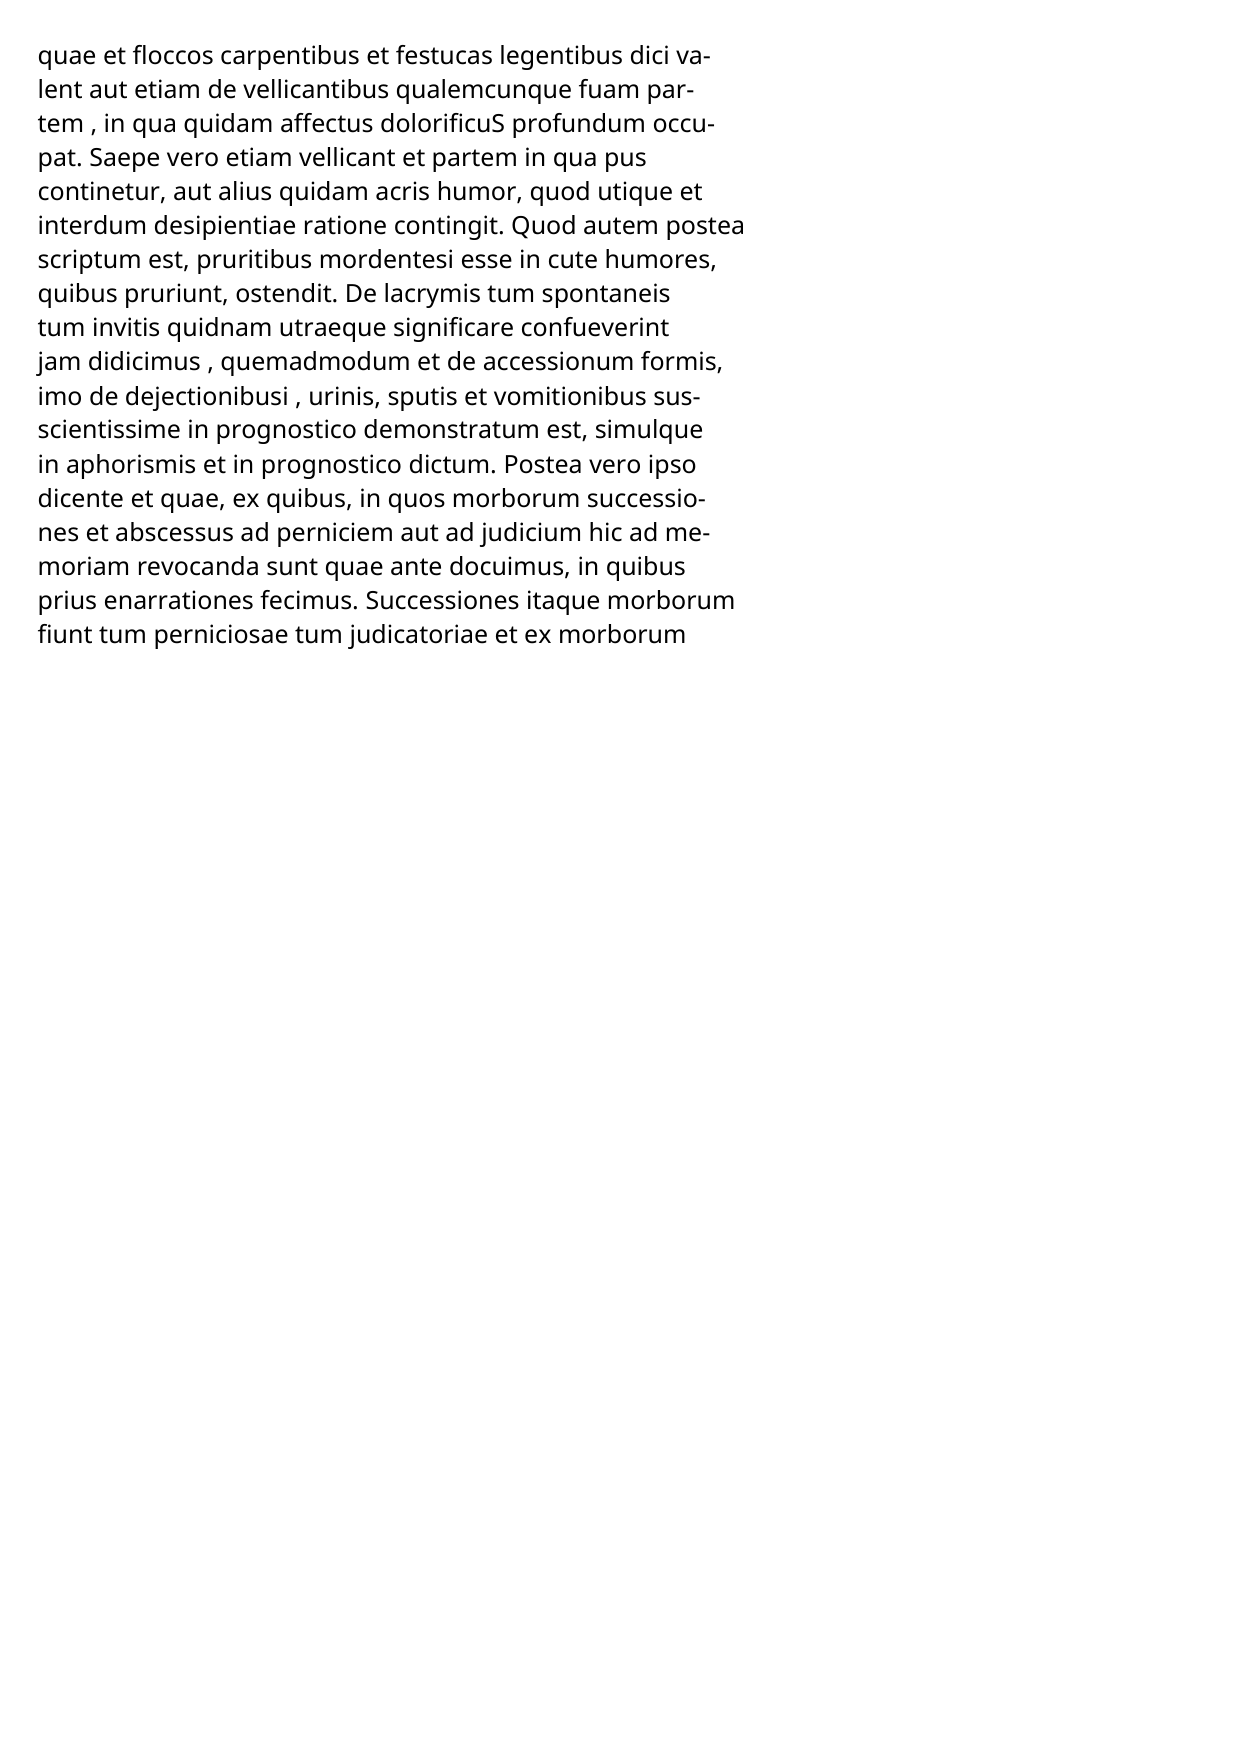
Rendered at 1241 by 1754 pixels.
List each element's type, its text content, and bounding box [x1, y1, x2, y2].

text quae et floccos carpentibus et festucas legentibus dici va- lent aut etiam de vellicantibus qualemcunque fuam par- tem , in qua quidam affectus dolorificuS profundum occu- pat. Saepe vero etiam vellicant et partem in qua pus continetur, aut alius quidam acris humor, quod utique et interdum desipientiae ratione contingit. Quod autem postea scriptum est, pruritibus mordentesi esse in cute humores, quibus pruriunt, ostendit. De lacrymis tum spontaneis tum invitis quidnam utraeque significare confueverint jam didicimus , quemadmodum et de accessionum formis, imo de dejectionibusi , urinis, sputis et vomitionibus sus- scientissime in prognostico demonstratum est, simulque in aphorismis et in prognostico dictum. Postea vero ipso dicente et quae, ex quibus, in quos morborum successio- nes et abscessus ad perniciem aut ad judicium hic ad me- moriam revocanda sunt quae ante docuimus, in quibus prius enarrationes fecimus. Successiones itaque morborum fiunt tum perniciosae tum judicatoriae et ex morborum [37, 37, 1203, 651]
